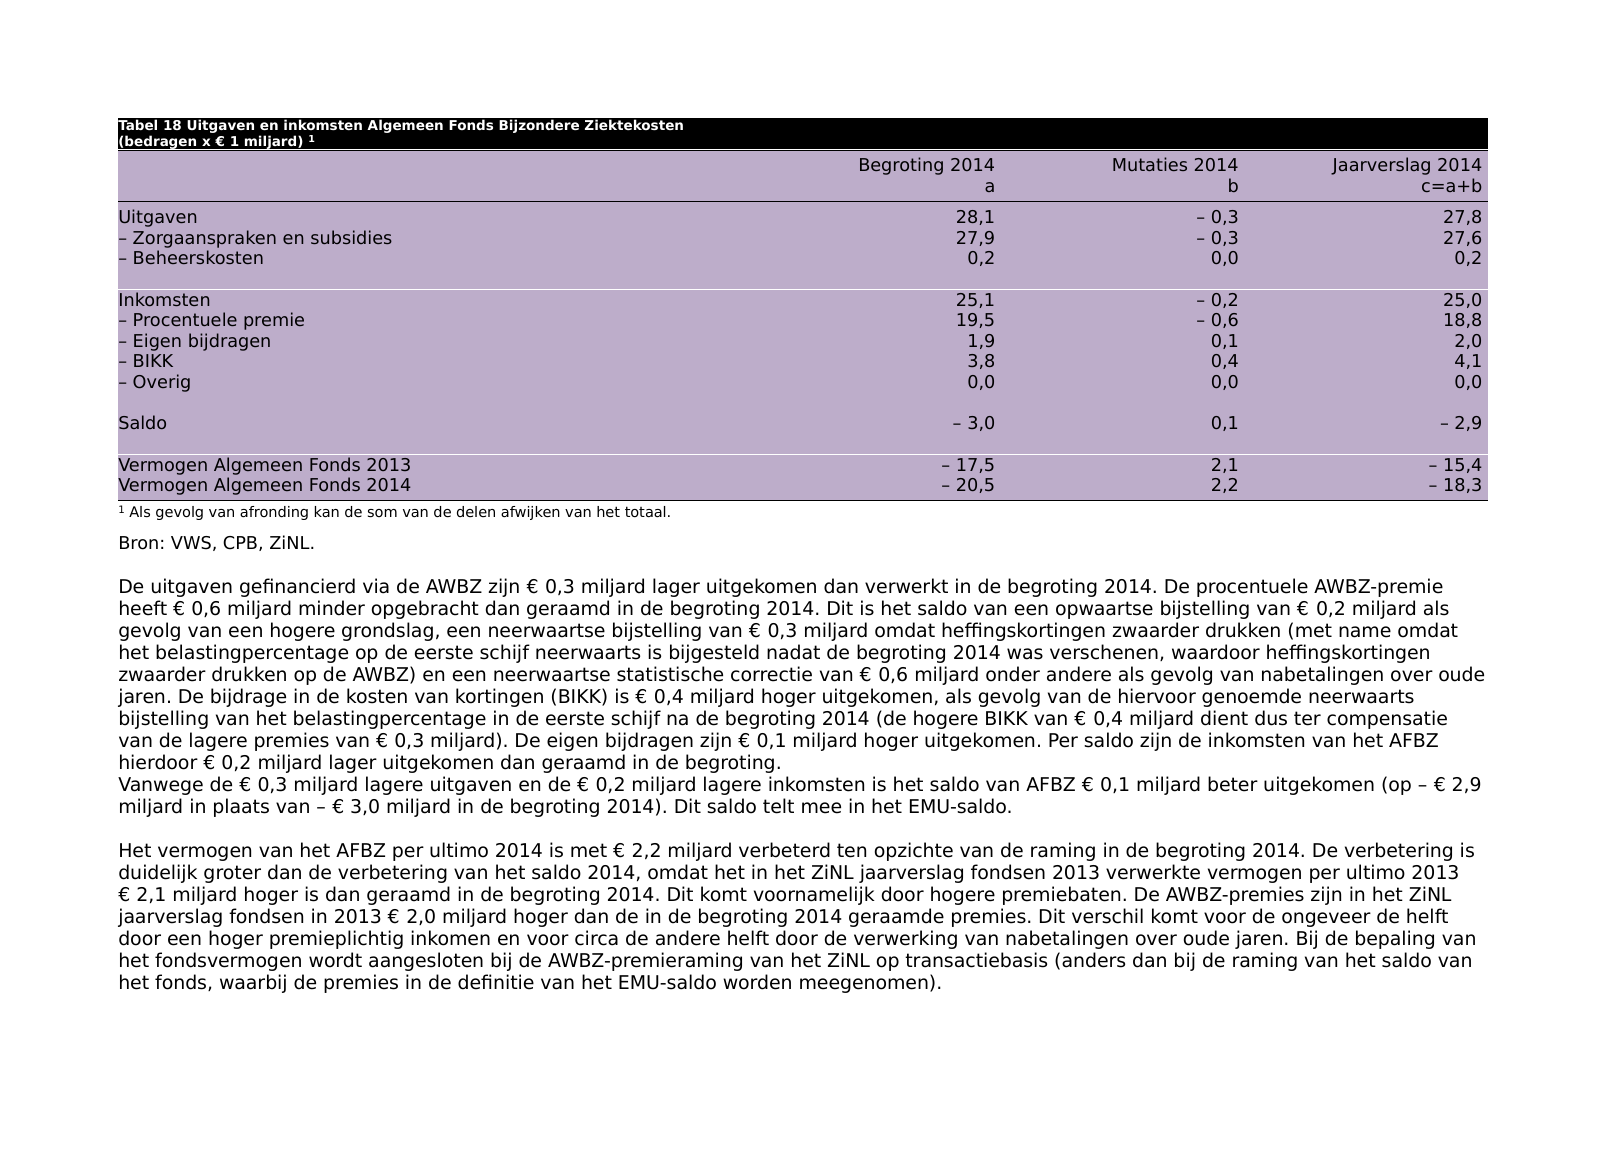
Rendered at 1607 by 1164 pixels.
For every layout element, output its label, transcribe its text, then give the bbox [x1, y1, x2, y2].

table_cell c=a+b [1245, 176, 1488, 201]
table_cell [758, 393, 1001, 413]
text De uitgaven gefinancierd via de AWBZ zijn € 0,3 miljard lager uitgekomen dan verwerkt in de begroting 2014. De procentuele AWBZ-premie heeft € 0,6 miljard minder opgebracht dan geraamd in de begroting 2014. Dit is het saldo van een opwaartse bijstelling van € 0,2 miljard als gevolg van een hogere grondslag, een neerwaartse bijstelling van € 0,3 miljard omdat heffingskortingen zwaarder drukken (met name omdat het belastingpercentage op de eerste schijf neerwaarts is bijgesteld nadat de begroting 2014 was verschenen, waardoor heffingskortingen zwaarder drukken op de AWBZ) en een neerwaartse statistische correctie van € 0,6 miljard onder andere als gevolg van nabetalingen over oude jaren. De bijdrage in de kosten van kortingen (BIKK) is € 0,4 miljard hoger uitgekomen, als gevolg van de hiervoor genoemde neerwaarts bijstelling van het belastingpercentage in de eerste schijf na de begroting 2014 (de hogere BIKK van € 0,4 miljard dient dus ter compensatie van de lagere premies van € 0,3 miljard). De eigen bijdragen zijn € 0,1 miljard hoger uitgekomen. Per saldo zijn de inkomsten van het AFBZ hierdoor € 0,2 miljard lager uitgekomen dan geraamd in de begroting. [118, 576, 1488, 774]
table_cell [118, 269, 757, 289]
table_cell 0,1 [1001, 331, 1244, 351]
table_cell Saldo [118, 413, 757, 434]
table_cell b [1001, 176, 1244, 201]
table_cell [118, 393, 757, 413]
table_cell a [758, 176, 1001, 201]
table_cell [1001, 393, 1244, 413]
table_cell [758, 269, 1001, 289]
table_cell – 0,2 [1001, 290, 1244, 310]
table_cell 27,8 [1245, 202, 1488, 228]
table_cell [1245, 393, 1488, 413]
table_cell 4,1 [1245, 351, 1488, 372]
table_cell 0,0 [1001, 248, 1244, 269]
table_cell 2,1 [1001, 455, 1244, 475]
table_cell – 0,6 [1001, 310, 1244, 331]
table_cell – Eigen bijdragen [118, 331, 757, 351]
table_cell – Beheerskosten [118, 248, 757, 269]
table_cell 28,1 [758, 202, 1001, 228]
table_cell 0,1 [1001, 413, 1244, 434]
table_cell Jaarverslag 2014 [1245, 151, 1488, 176]
table_cell 1 Als gevolg van afronding kan de som van de delen afwijken van het totaal. Bron: VWS, CPB, ZiNL. [118, 501, 1488, 554]
table_cell – 0,3 [1001, 202, 1244, 228]
table_cell [1001, 269, 1244, 289]
table_cell 0,0 [1001, 372, 1244, 393]
table_cell [118, 176, 757, 201]
table_cell – 17,5 [758, 455, 1001, 475]
table_cell – Overig [118, 372, 757, 393]
table_cell 0,0 [758, 372, 1001, 393]
table_cell – Procentuele premie [118, 310, 757, 331]
table_cell 3,8 [758, 351, 1001, 372]
table_cell Vermogen Algemeen Fonds 2013 [118, 455, 757, 475]
table_cell – 18,3 [1245, 475, 1488, 500]
table_cell Inkomsten [118, 290, 757, 310]
table_cell – Zorgaanspraken en subsidies [118, 228, 757, 248]
table_cell – 20,5 [758, 475, 1001, 500]
table_header Tabel 18 Uitgaven en inkomsten Algemeen Fonds Bijzondere Ziektekosten (bedragen x € 1 miljard) 1 [118, 118, 1488, 149]
table_cell – 2,9 [1245, 413, 1488, 434]
table_cell 18,8 [1245, 310, 1488, 331]
table_cell – 15,4 [1245, 455, 1488, 475]
table_cell [1001, 434, 1244, 454]
table_cell 2,2 [1001, 475, 1244, 500]
table_cell Begroting 2014 [758, 151, 1001, 176]
text Het vermogen van het AFBZ per ultimo 2014 is met € 2,2 miljard verbeterd ten opzichte van de raming in de begroting 2014. De verbetering is duidelijk groter dan de verbetering van het saldo 2014, omdat het in het ZiNL jaarverslag fondsen 2013 verwerkte vermogen per ultimo 2013 € 2,1 miljard hoger is dan geraamd in de begroting 2014. Dit komt voornamelijk door hogere premiebaten. De AWBZ-premies zijn in het ZiNL jaarverslag fondsen in 2013 € 2,0 miljard hoger dan de in de begroting 2014 geraamde premies. Dit verschil komt voor de ongeveer de helft door een hoger premieplichtig inkomen en voor circa de andere helft door de verwerking van nabetalingen over oude jaren. Bij de bepaling van het fondsvermogen wordt aangesloten bij de AWBZ-premieraming van het ZiNL op transactiebasis (anders dan bij de raming van het saldo van het fonds, waarbij de premies in de definitie van het EMU-saldo worden meegenomen). [118, 840, 1488, 994]
table_cell [758, 434, 1001, 454]
table_cell Uitgaven [118, 202, 757, 228]
text Vanwege de € 0,3 miljard lagere uitgaven en de € 0,2 miljard lagere inkomsten is het saldo van AFBZ € 0,1 miljard beter uitgekomen (op – € 2,9 miljard in plaats van – € 3,0 miljard in de begroting 2014). Dit saldo telt mee in het EMU-saldo. [118, 774, 1488, 818]
table_cell 2,0 [1245, 331, 1488, 351]
table_cell Mutaties 2014 [1001, 151, 1244, 176]
table_cell [1245, 269, 1488, 289]
table_cell 0,2 [1245, 248, 1488, 269]
table_cell 0,4 [1001, 351, 1244, 372]
table_cell 19,5 [758, 310, 1001, 331]
table_cell – BIKK [118, 351, 757, 372]
table_cell [118, 434, 757, 454]
table_cell 1,9 [758, 331, 1001, 351]
table_cell 27,6 [1245, 228, 1488, 248]
table_cell 0,0 [1245, 372, 1488, 393]
table_cell 27,9 [758, 228, 1001, 248]
table_cell Vermogen Algemeen Fonds 2014 [118, 475, 757, 500]
table_cell – 0,3 [1001, 228, 1244, 248]
table_cell [118, 151, 757, 176]
table_cell 0,2 [758, 248, 1001, 269]
table_cell – 3,0 [758, 413, 1001, 434]
table_cell [1245, 434, 1488, 454]
table_cell 25,1 [758, 290, 1001, 310]
table_cell 25,0 [1245, 290, 1488, 310]
